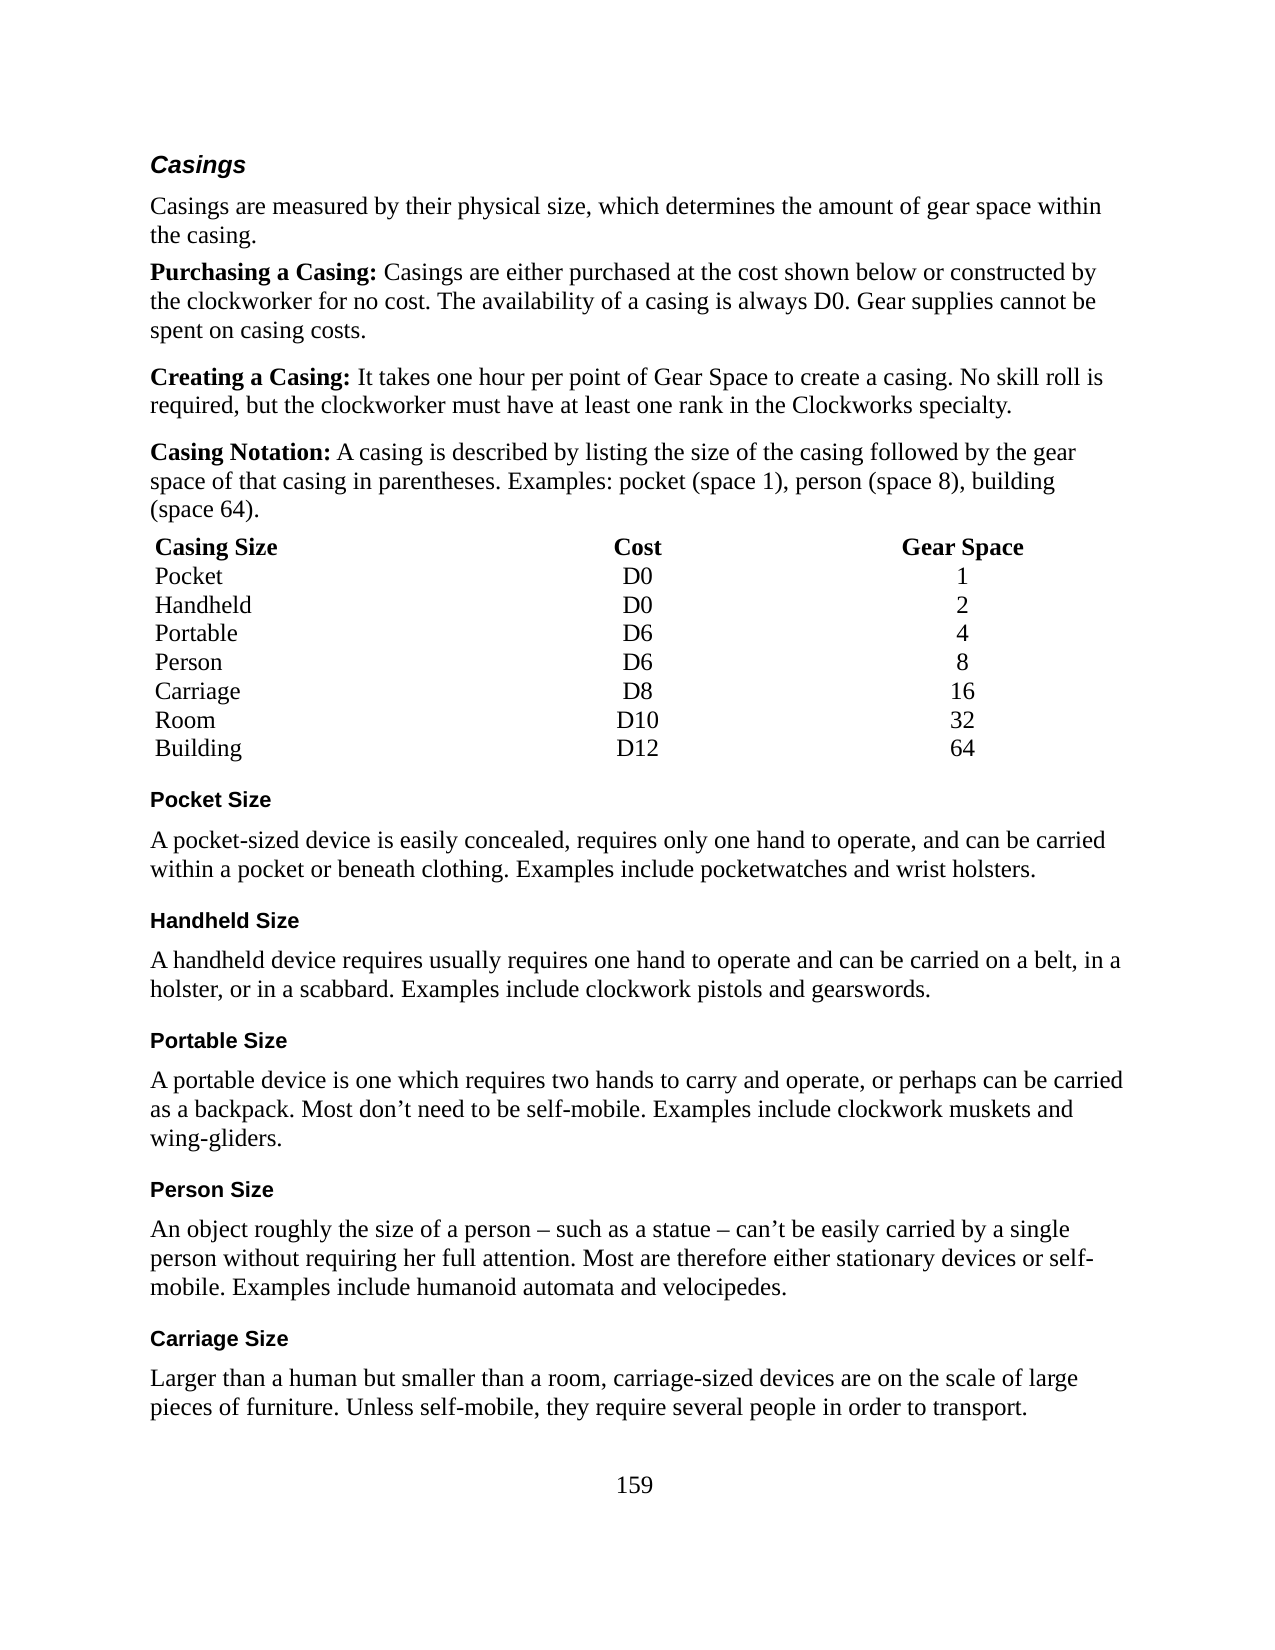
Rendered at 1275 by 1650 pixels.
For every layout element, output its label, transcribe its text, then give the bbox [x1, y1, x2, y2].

text A portable device is one which requires two hands to carry and operate, or perhaps can be carried as a backpack. Most don’t need to be self-mobile. Examples include clockwork muskets and wing-gliders. [150, 1065, 1125, 1152]
table_cell 8 [800, 647, 1125, 676]
text Creating a Casing: It takes one hour per point of Gear Space to create a casing. No skill roll is required, but the clockworker must have at least one rank in the Clockworks specialty. [150, 362, 1125, 419]
table_cell Portable [150, 619, 475, 647]
table_cell D0 [475, 561, 800, 590]
table_cell 16 [800, 676, 1125, 705]
text Larger than a human but smaller than a room, carriage-sized devices are on the scale of large pieces of furniture. Unless self-mobile, they require several people in order to transport. [150, 1363, 1125, 1421]
table_cell Building [150, 734, 475, 762]
table_header Casing Size [150, 532, 475, 561]
table_cell 2 [800, 590, 1125, 618]
table_cell D8 [475, 676, 800, 705]
table_cell Room [150, 705, 475, 733]
table_cell 64 [800, 734, 1125, 762]
text A pocket-sized device is easily concealed, requires only one hand to operate, and can be carried within a pocket or beneath clothing. Examples include pocketwatches and wrist holsters. [150, 825, 1125, 882]
table_cell Handheld [150, 590, 475, 618]
table_cell 4 [800, 619, 1125, 647]
text Purchasing a Casing: Casings are either purchased at the cost shown below or constructed by the clockworker for no cost. The availability of a casing is always D0. Gear supplies cannot be spent on casing costs. [150, 257, 1125, 344]
text Casing Notation: A casing is described by listing the size of the casing followed by the gear space of that casing in parentheses. Examples: pocket (space 1), person (space 8), building (space 64). [150, 437, 1125, 523]
table_header Cost [475, 532, 800, 561]
table_cell 32 [800, 705, 1125, 733]
table_cell D6 [475, 647, 800, 676]
table_cell Person [150, 647, 475, 676]
table_cell Carriage [150, 676, 475, 705]
table_cell Pocket [150, 561, 475, 590]
subtitle Casings [150, 150, 1125, 178]
subtitle Portable Size [150, 1028, 1125, 1053]
table_cell D6 [475, 619, 800, 647]
subtitle Pocket Size [150, 787, 1125, 812]
text A handheld device requires usually requires one hand to operate and can be carried on a belt, in a holster, or in a scabbard. Examples include clockwork pistols and gearswords. [150, 945, 1125, 1003]
table_cell 1 [800, 561, 1125, 590]
subtitle Carriage Size [150, 1326, 1125, 1351]
table_cell D0 [475, 590, 800, 618]
subtitle Handheld Size [150, 907, 1125, 933]
table_cell D10 [475, 705, 800, 733]
text Casings are measured by their physical size, which determines the amount of gear space within the casing. [150, 191, 1125, 248]
table_header Gear Space [800, 532, 1125, 561]
table_cell D12 [475, 734, 800, 762]
text An object roughly the size of a person – such as a statue – can’t be easily carried by a single person without requiring her full attention. Most are therefore either stationary devices or self-mobile. Examples include humanoid automata and velocipedes. [150, 1214, 1125, 1301]
subtitle Person Size [150, 1177, 1125, 1202]
